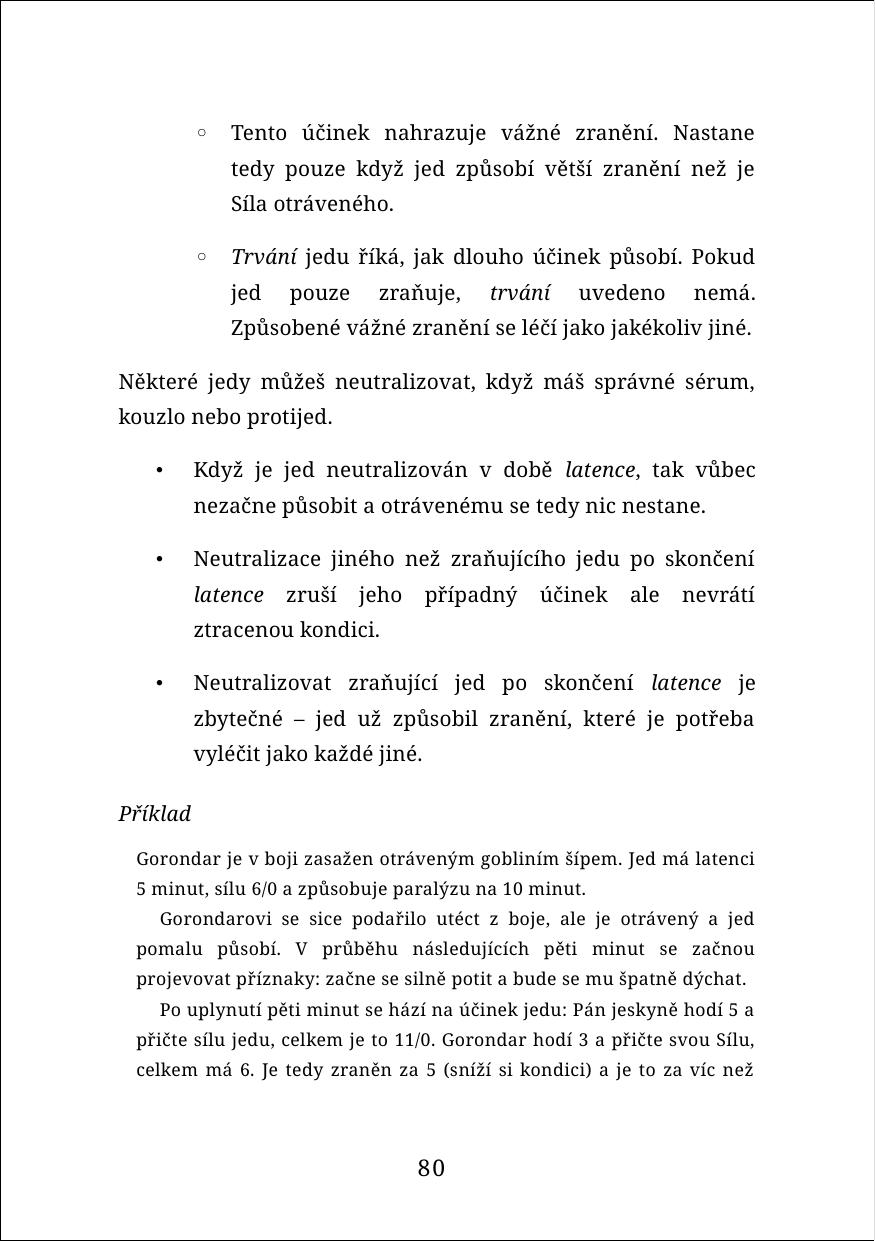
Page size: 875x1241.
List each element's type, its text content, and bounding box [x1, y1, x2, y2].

text Příklad [118, 799, 756, 827]
list Trvání jedu říká, jak dlouho účinek působí. Pokud jed pouze zraňuje, trvání uvedeno nemá. Způsobené vážné zranění se léčí jako jakékoliv jiné. [193, 242, 756, 342]
text Gorondar je v boji zasažen otráveným gobliním šípem. Jed má latenci 5 minut, sílu 6/0 a způsobuje paralýzu na 10 minut. Gorondarovi se sice podařilo utéct z boje, ale je otrávený a jed pomalu působí. V průběhu následujících pěti minut se začnou projevovat příznaky: začne se silně potit a bude se mu špatně dýchat. Po uplynutí pěti minut se hází na účinek jedu: Pán jeskyně hodí 5 a přičte sílu jedu, celkem je to 11/0. Gorondar hodí 3 a přičte svou Sílu, celkem má 6. Je tedy zraněn za 5 (sníží si kondici) a je to za víc než [136, 846, 756, 1082]
list Když je jed neutralizován v době latence, tak vůbec nezačne působit a otrávenému se tedy nic nestane. [156, 456, 756, 519]
text Některé jedy můžeš neutralizovat, když máš správné sérum, kouzlo nebo protijed. [118, 367, 756, 431]
list Neutralizovat zraňující jed po skončení latence je zbytečné – jed už způsobil zranění, které je potřeba vyléčit jako každé jiné. [156, 668, 756, 768]
list Tento účinek nahrazuje vážné zranění. Nastane tedy pouze když jed způsobí větší zranění než je Síla otráveného. [193, 118, 756, 218]
list Neutralizace jiného než zraňujícího jedu po skončení latence zruší jeho případný účinek ale nevrátí ztracenou kondici. [156, 544, 756, 644]
